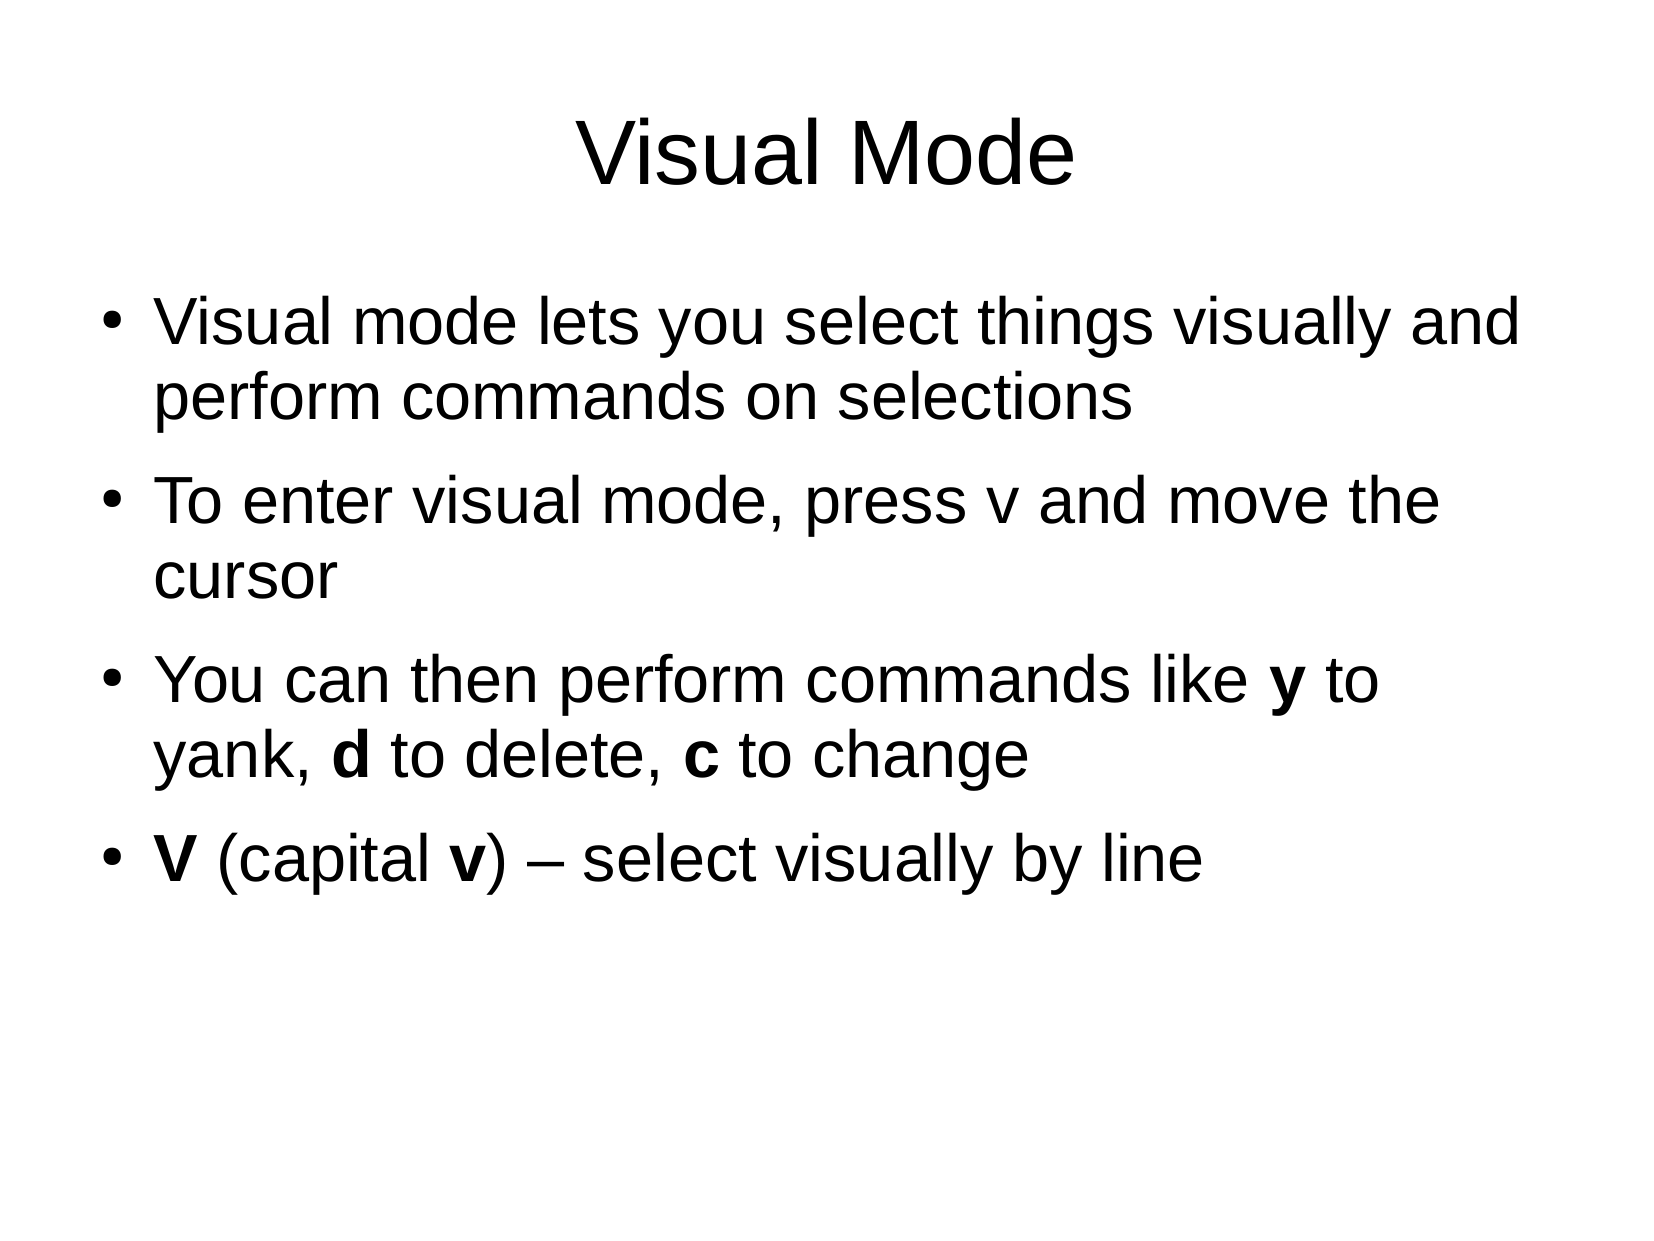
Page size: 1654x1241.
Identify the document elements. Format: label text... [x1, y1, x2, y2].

list Visual mode lets you select things visually and perform commands on selections To enter visual mode, press v and move the cursor You can then perform commands like y to yank, d to delete, c to change V (capital v) – select visually by line [82, 284, 1538, 1004]
title Visual Mode [82, 49, 1571, 257]
